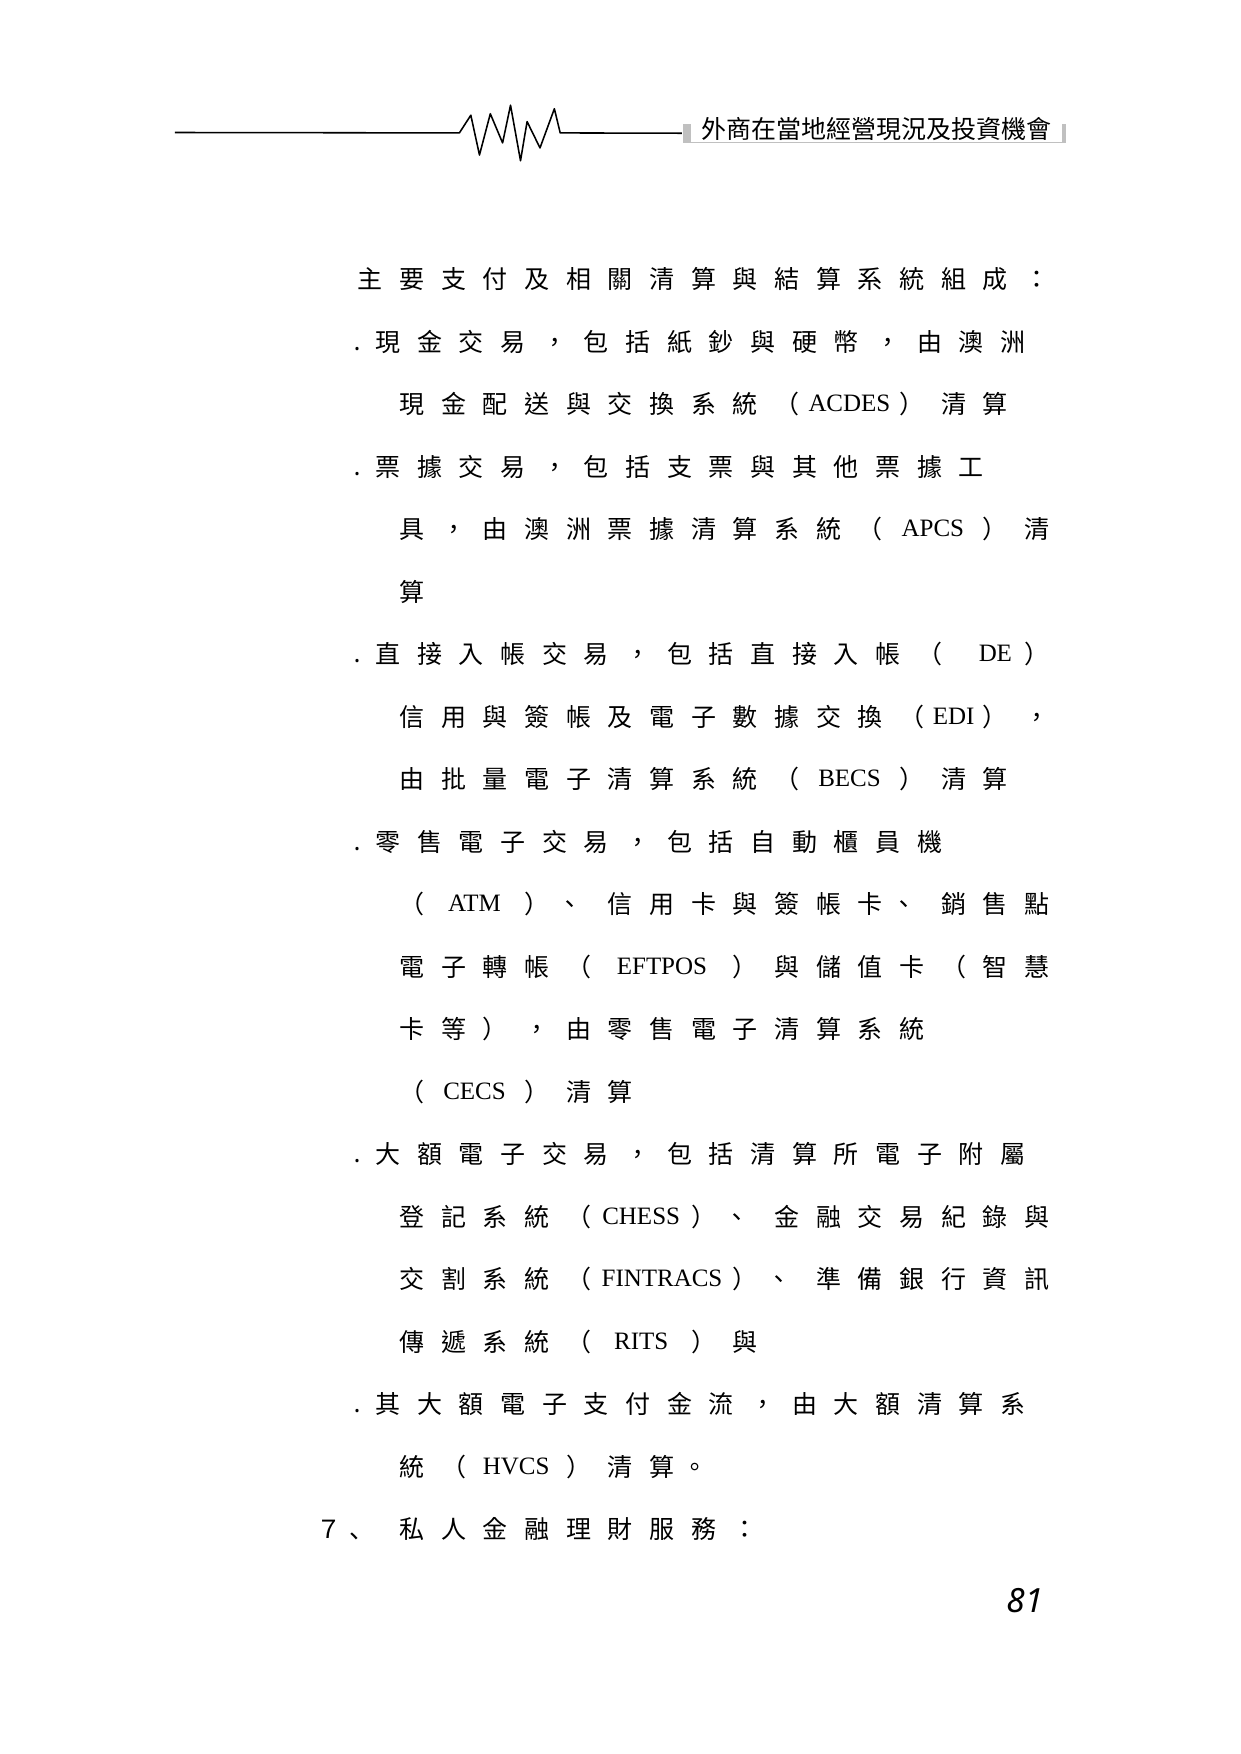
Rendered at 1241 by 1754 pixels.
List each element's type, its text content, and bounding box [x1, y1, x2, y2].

text ․ 現金交易，包括紙鈔與硬幣，由澳洲現金配送與交換系統（ACDES）清算 [330, 299, 1058, 424]
text ․ 零售電子交易，包括自動櫃員機（ATM）、信用卡與簽帳卡、銷售點電子轉帳（EFTPOS）與儲值卡（智慧卡等），由零售電子清算系統（CECS）清算 [330, 799, 1058, 1111]
text ․ 票據交易，包括支票與其他票據工具，由澳洲票據清算系統（APCS）清算 [330, 424, 1058, 611]
text ․ 直接入帳交易，包括直接入帳（DE）信用與簽帳及電子數據交換（EDI），由批量電子清算系統（BECS）清算 [330, 611, 1058, 799]
text ․ 其大額電子支付金流，由大額清算系統（HVCS）清算。 [330, 1361, 1058, 1486]
text ７、私人金融理財服務： [281, 1486, 1058, 1549]
text ․ 大額電子交易，包括清算所電子附屬登記系統（CHESS）、金融交易紀錄與交割系統（FINTRACS）、準備銀行資訊傳遞系統（RITS）與 [330, 1111, 1058, 1361]
text 主要支付及相關清算與結算系統組成： [330, 236, 1058, 299]
